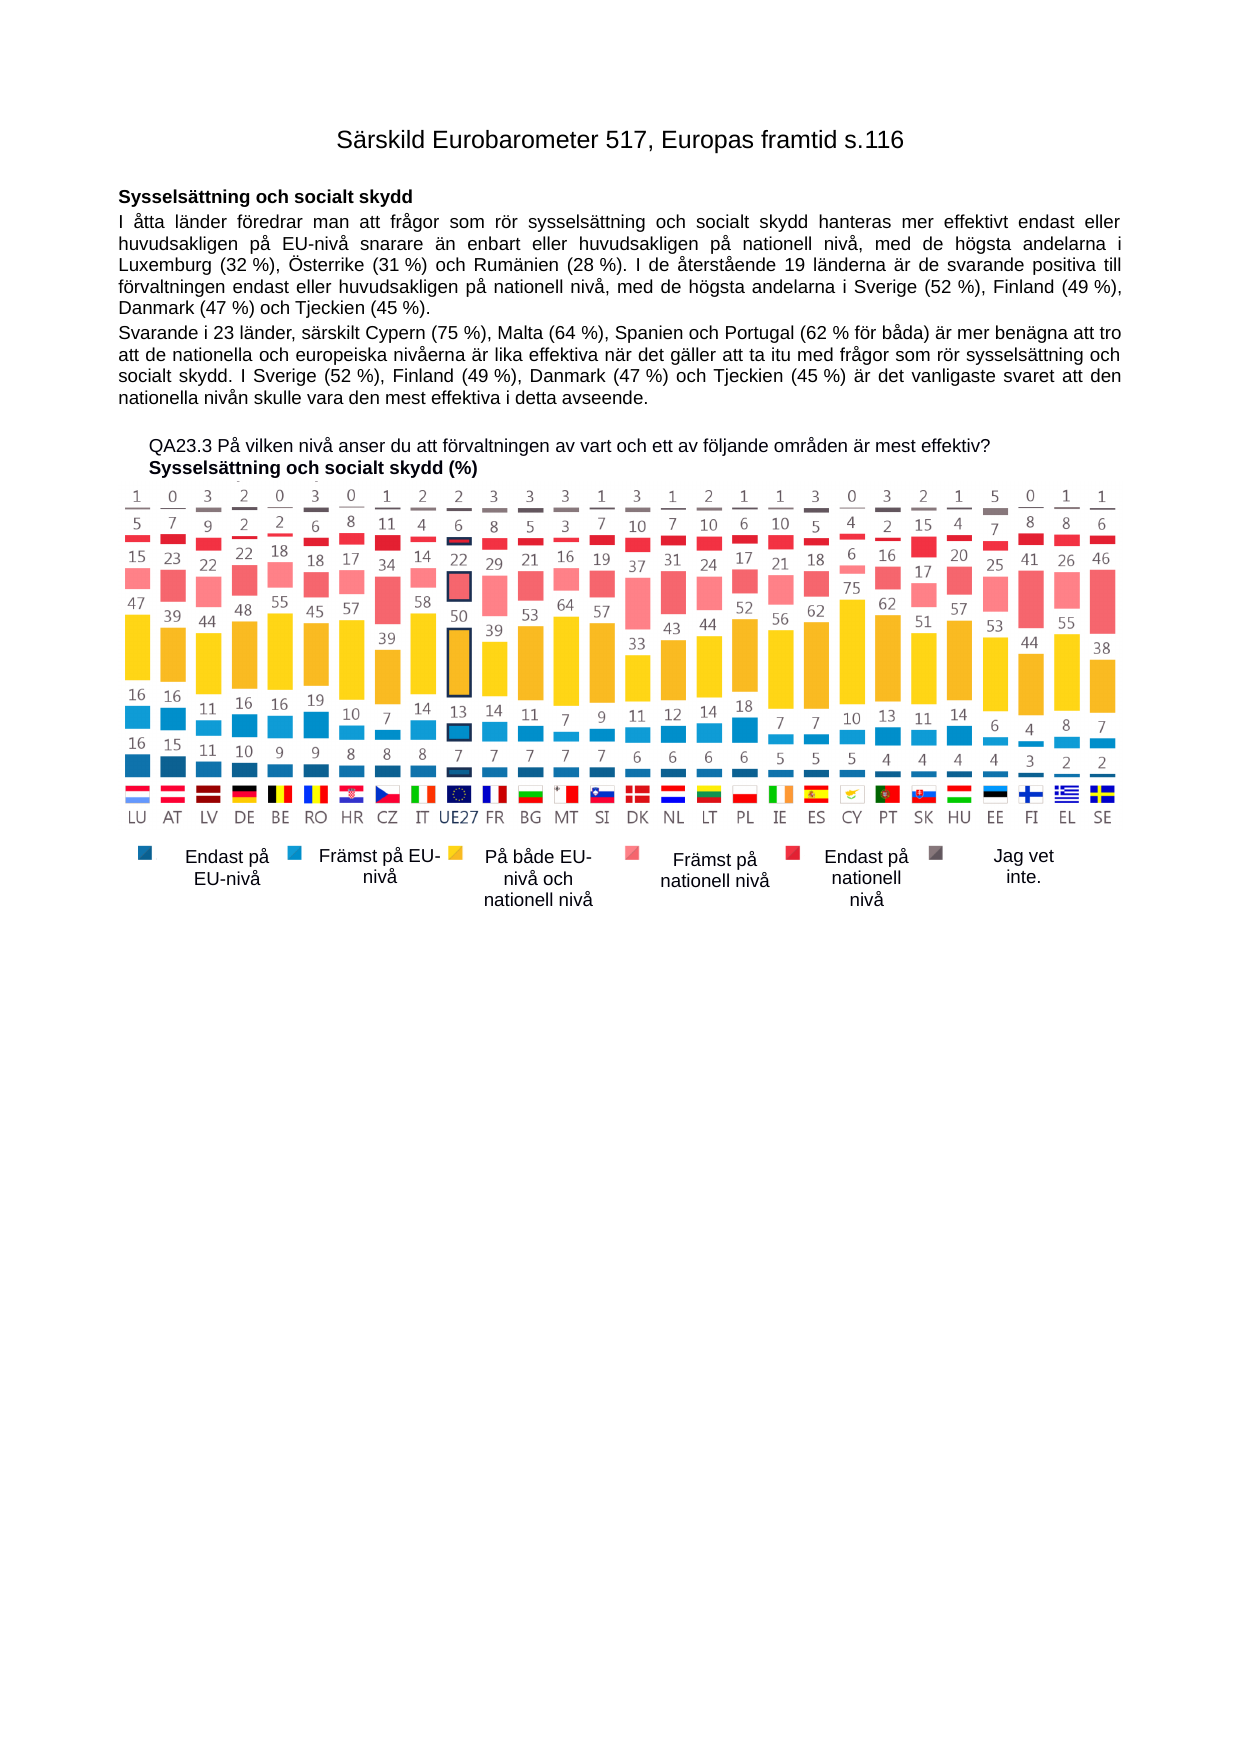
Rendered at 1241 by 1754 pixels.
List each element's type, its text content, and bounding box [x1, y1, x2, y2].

picture [118, 481, 1123, 881]
text Sysselsättning och socialt skydd [118, 186, 1122, 208]
text Svarande i 23 länder, särskilt Cypern (75 %), Malta (64 %), Spanien och Portugal (62 % för båda) är mer benägna att tro att de nationella och europeiska nivåerna är lika effektiva när det gäller att ta itu med frågor som rör sysselsättning och socialt skydd. I Sverige (52 %), Finland (49 %), Danmark (47 %) och Tjeckien (45 %) är det vanligaste svaret att den nationella nivån skulle vara den mest effektiva i detta avseende. [118, 322, 1122, 408]
text I åtta länder föredrar man att frågor som rör sysselsättning och socialt skydd hanteras mer effektivt endast eller huvudsakligen på EU-nivå snarare än enbart eller huvudsakligen på nationell nivå, med de högsta andelarna i Luxemburg (32 %), Österrike (31 %) och Rumänien (28 %). I de återstående 19 länderna är de svarande positiva till förvaltningen endast eller huvudsakligen på nationell nivå, med de högsta andelarna i Sverige (52 %), Finland (49 %), Danmark (47 %) och Tjeckien (45 %). [118, 211, 1122, 319]
